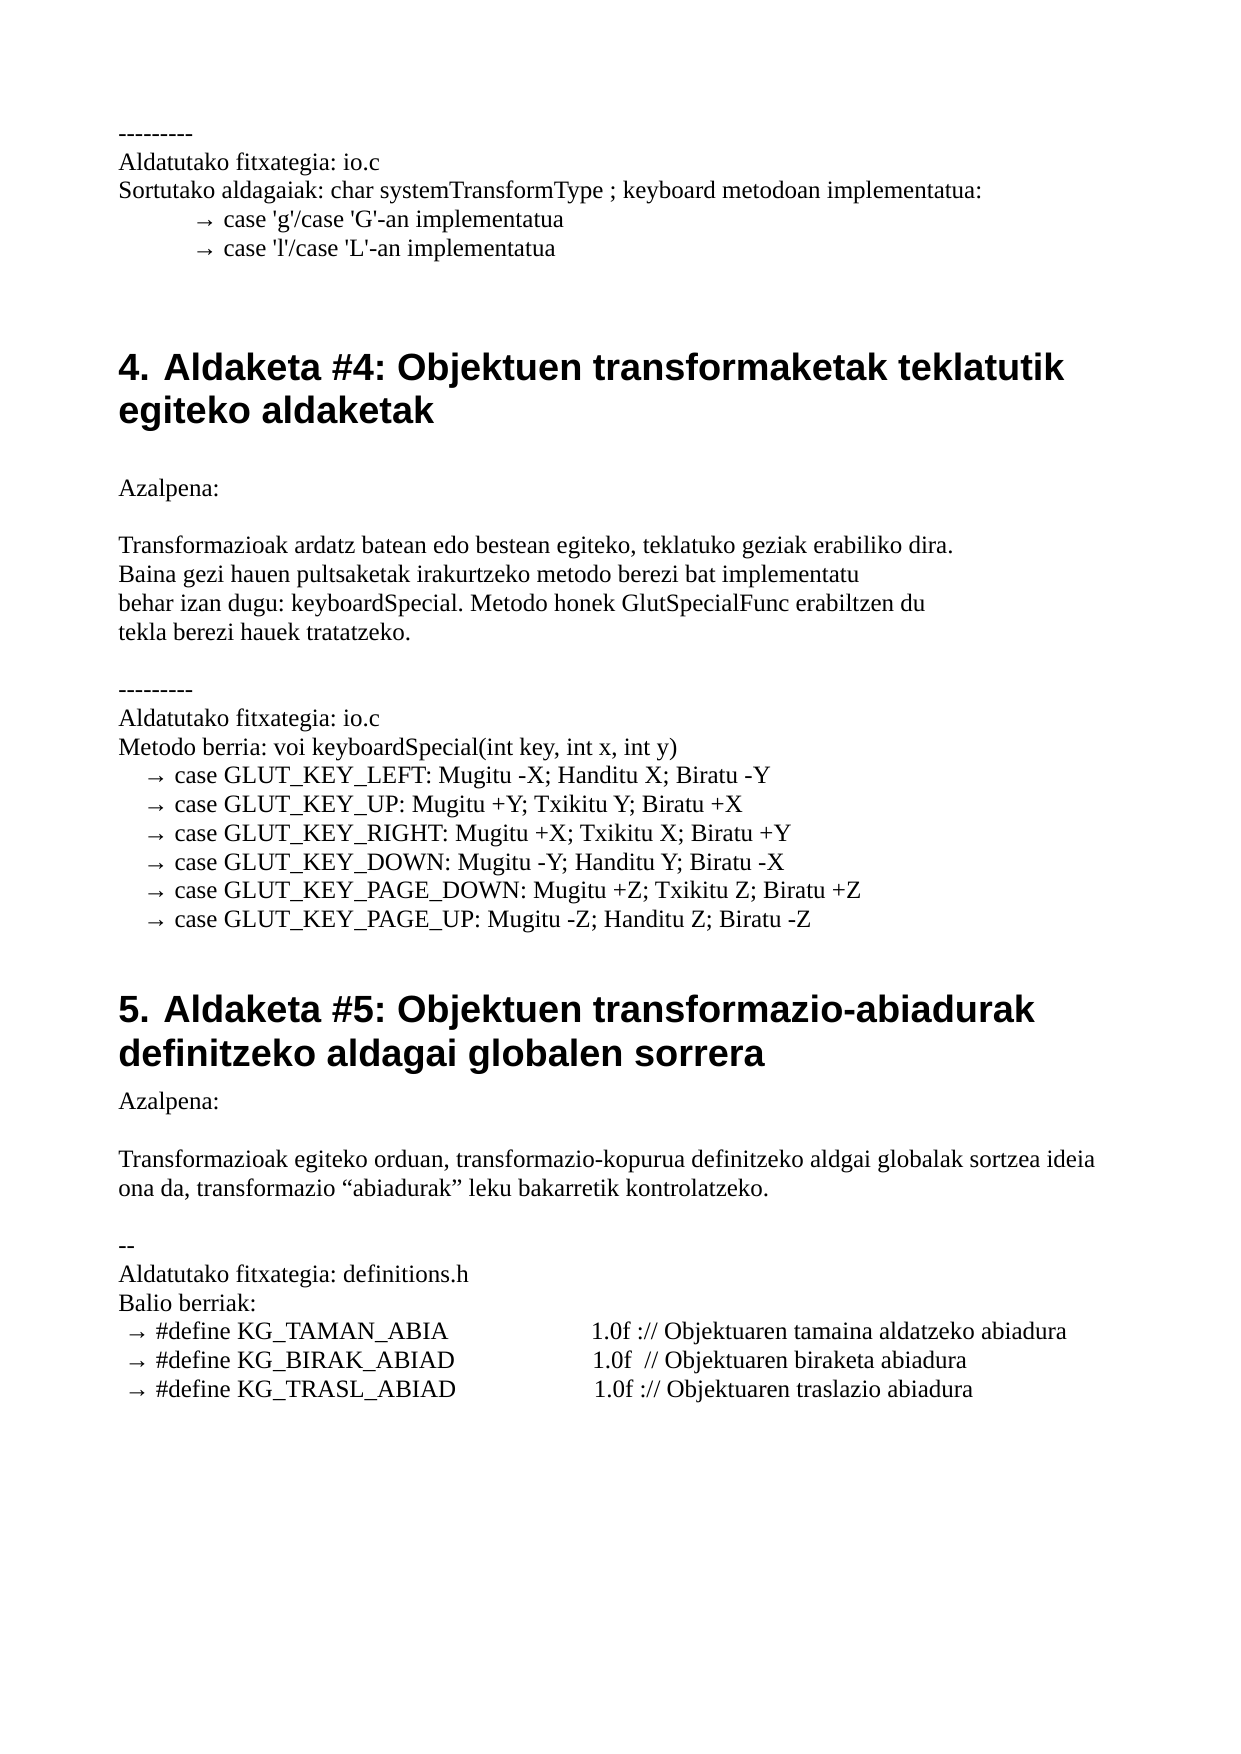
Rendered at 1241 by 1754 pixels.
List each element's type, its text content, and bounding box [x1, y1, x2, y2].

text Balio berriak: [118, 1288, 1122, 1316]
text → case GLUT_KEY_DOWN: Mugitu -Y; Handitu Y; Biratu -X [118, 847, 1122, 875]
text Aldatutako fitxategia: definitions.h [118, 1259, 1122, 1288]
text Transformazioak ardatz batean edo bestean egiteko, teklatuko geziak erabiliko dira. [118, 530, 1122, 559]
text --------- [118, 118, 1122, 147]
subtitle Aldaketa #4: Objektuen transformaketak teklatutik egiteko aldaketak [118, 344, 1122, 432]
text → case GLUT_KEY_RIGHT: Mugitu +X; Txikitu X; Biratu +Y [118, 818, 1122, 847]
text → case GLUT_KEY_PAGE_UP: Mugitu -Z; Handitu Z; Biratu -Z [118, 904, 1122, 933]
text Aldatutako fitxategia: io.c [118, 147, 1122, 176]
text behar izan dugu: keyboardSpecial. Metodo honek GlutSpecialFunc erabiltzen du [118, 588, 1122, 617]
text --------- [118, 674, 1122, 703]
text Sortutako aldagaiak: char systemTransformType ; keyboard metodoan implementatua: [118, 176, 1122, 204]
text → case GLUT_KEY_LEFT: Mugitu -X; Handitu X; Biratu -Y [118, 760, 1122, 789]
text → #define KG_TAMAN_ABIA 1.0f :// Objektuaren tamaina aldatzeko abiadura [118, 1316, 1122, 1345]
text → case GLUT_KEY_UP: Mugitu +Y; Txikitu Y; Biratu +X [118, 789, 1122, 818]
text Metodo berria: voi keyboardSpecial(int key, int x, int y) [118, 732, 1122, 760]
text -- [118, 1230, 1122, 1259]
text Baina gezi hauen pultsaketak irakurtzeko metodo berezi bat implementatu [118, 559, 1122, 588]
text tekla berezi hauek tratatzeko. [118, 617, 1122, 645]
subtitle Aldaketa #5: Objektuen transformazio-abiadurak definitzeko aldagai globalen sorrera [118, 987, 1122, 1074]
text → case 'g'/case 'G'-an implementatua [118, 204, 1122, 233]
text → #define KG_BIRAK_ABIAD 1.0f // Objektuaren biraketa abiadura [118, 1345, 1122, 1374]
text → case GLUT_KEY_PAGE_DOWN: Mugitu +Z; Txikitu Z; Biratu +Z [118, 875, 1122, 904]
text Transformazioak egiteko orduan, transformazio-kopurua definitzeko aldgai globalak sortzea ideia ona da, transformazio “abiadurak” leku bakarretik kontrolatzeko. [118, 1144, 1122, 1201]
text Azalpena: [118, 1086, 1122, 1115]
text Aldatutako fitxategia: io.c [118, 703, 1122, 732]
text → #define KG_TRASL_ABIAD 1.0f :// Objektuaren traslazio abiadura [118, 1374, 1122, 1403]
text → case 'l'/case 'L'-an implementatua [118, 233, 1122, 262]
text Azalpena: [118, 473, 1122, 502]
